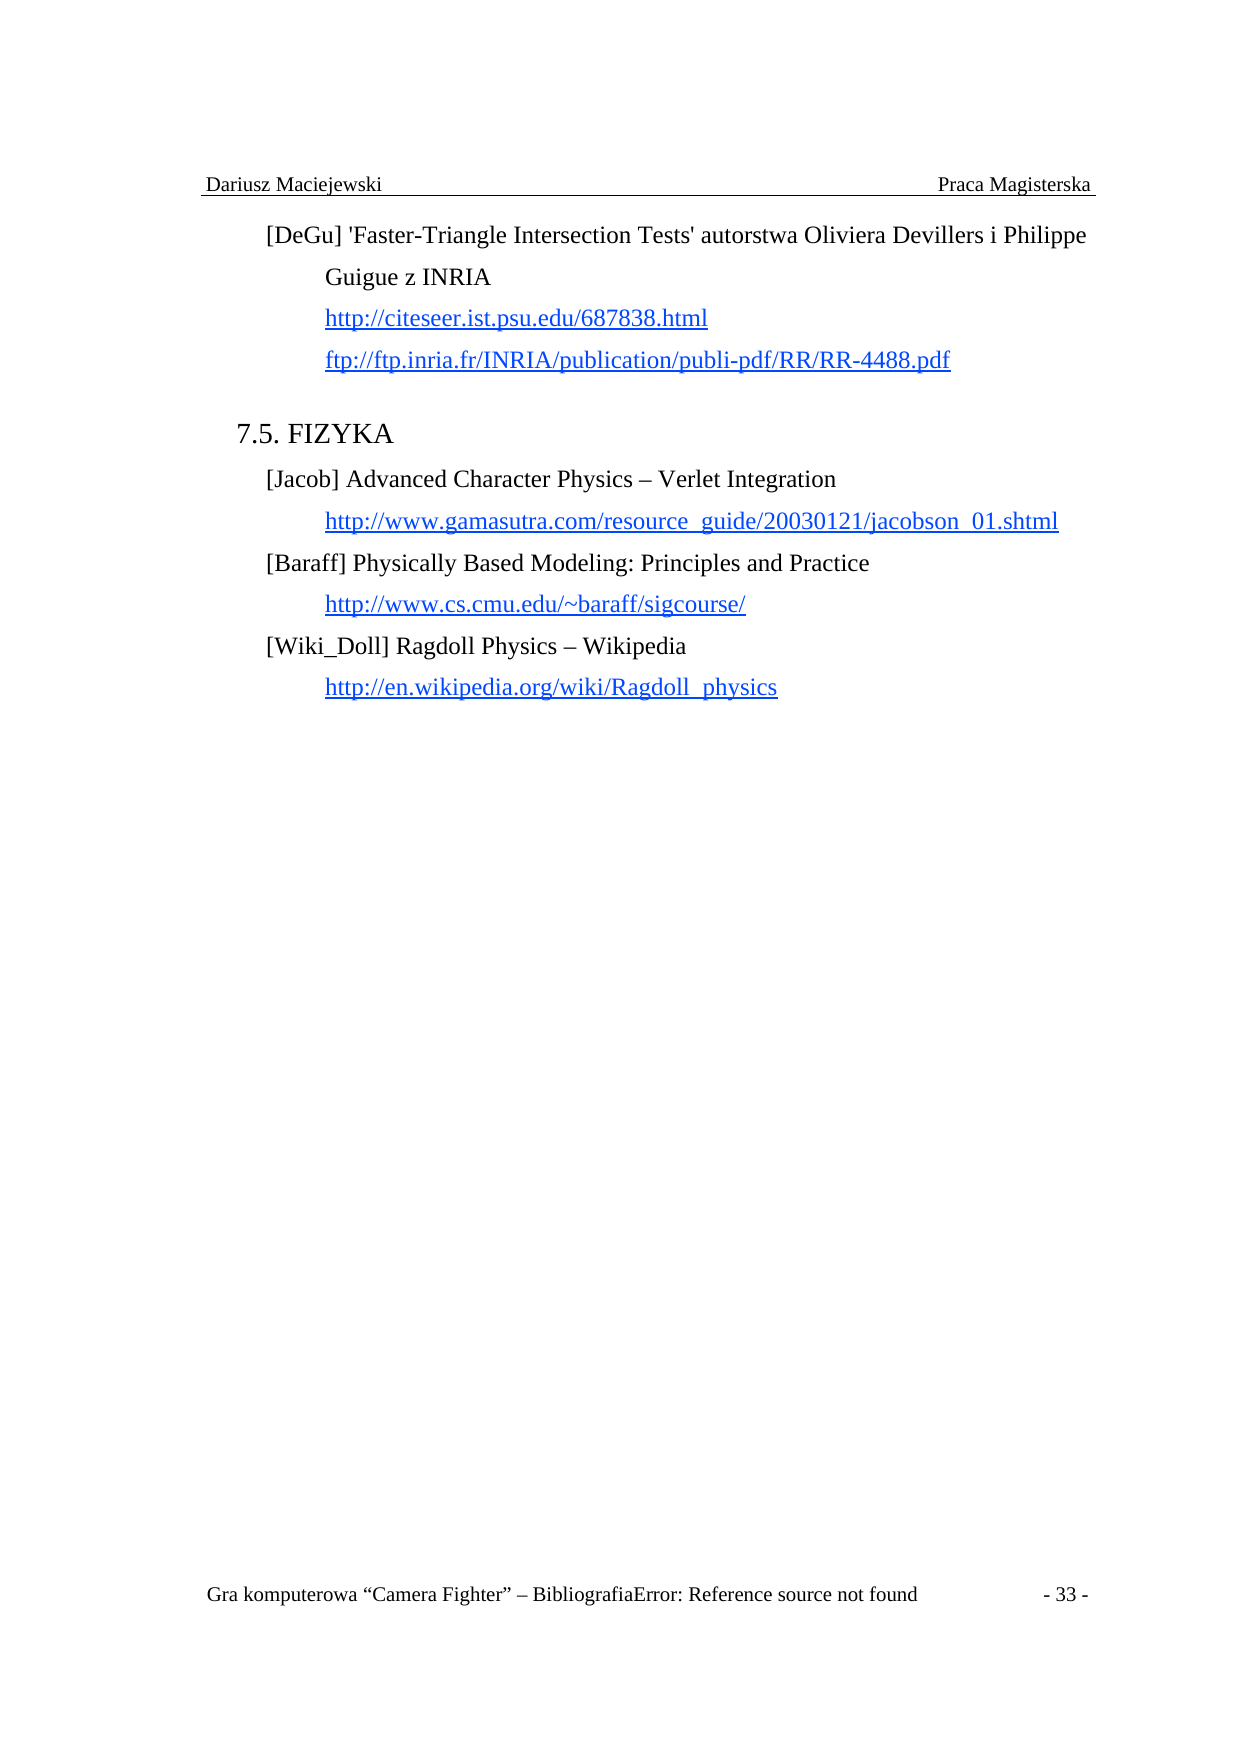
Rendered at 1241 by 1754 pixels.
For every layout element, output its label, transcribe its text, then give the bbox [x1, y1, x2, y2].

text [Jacob] Advanced Character Physics – Verlet Integration http://www.gamasutra.com/resource_guide/20030121/jacobson_01.shtml [266, 466, 1092, 535]
text [Baraff] Physically Based Modeling: Principles and Practice http://www.cs.cmu.edu/~baraff/sigcourse/ [266, 549, 1092, 618]
subtitle Fizyka [207, 417, 1092, 449]
text [DeGu] 'Faster-Triangle Intersection Tests' autorstwa Oliviera Devillers i Philippe Guigue z INRIA http://citeseer.ist.psu.edu/687838.html ftp://ftp.inria.fr/INRIA/publication/publi-pdf/RR/RR-4488.pdf [266, 221, 1092, 374]
text [Wiki_Doll] Ragdoll Physics – Wikipedia http://en.wikipedia.org/wiki/Ragdoll_physics [266, 632, 1092, 701]
